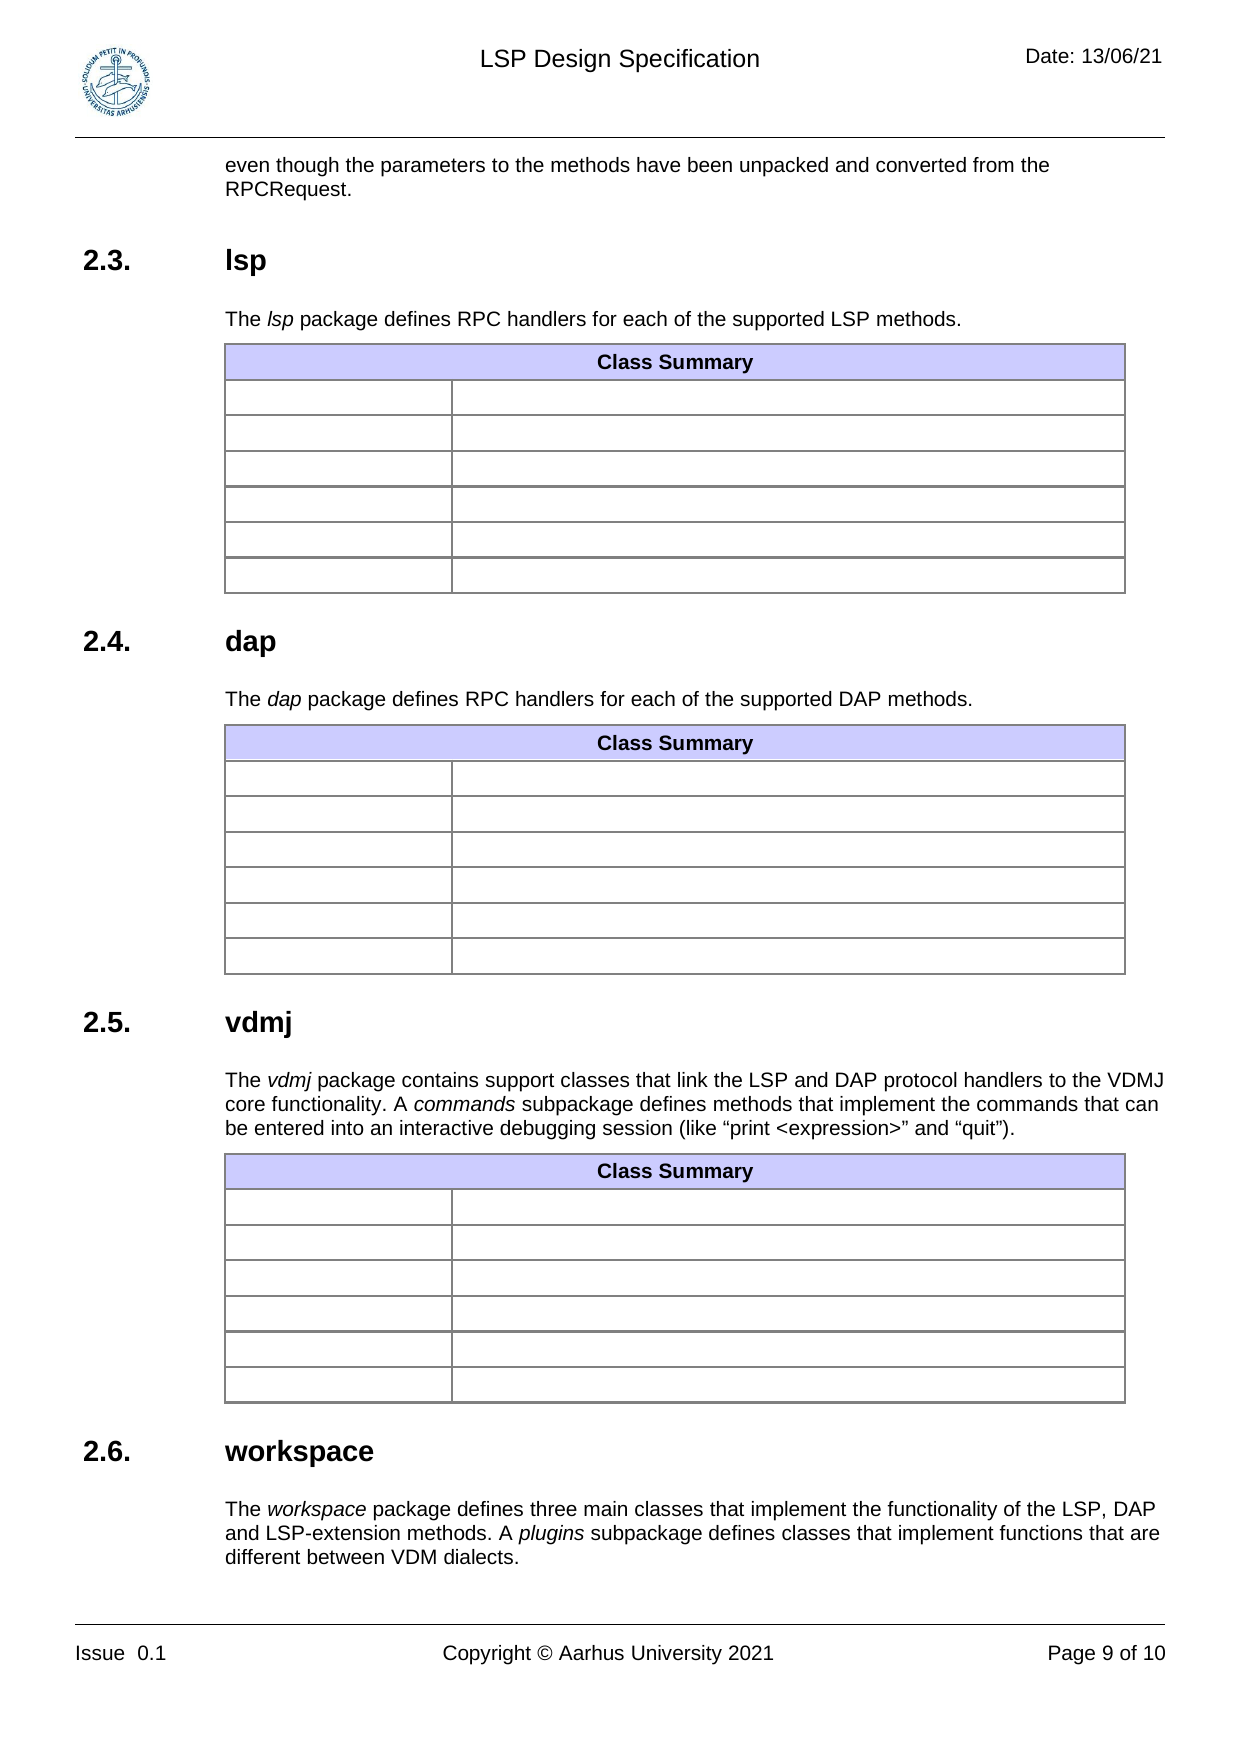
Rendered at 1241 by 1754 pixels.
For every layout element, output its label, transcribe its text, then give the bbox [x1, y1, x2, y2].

table_header Class Summary [226, 726, 1124, 759]
table_cell [453, 523, 1124, 556]
table_cell [453, 1333, 1124, 1366]
text The workspace package defines three main classes that implement the functionality of the LSP, DAP and LSP-extension methods. A plugins subpackage defines classes that implement functions that are different between VDM dialects. [225, 1497, 1165, 1569]
text even though the parameters to the methods have been unpacked and converted from the RPCRequest. [225, 153, 1165, 201]
table_cell [453, 904, 1124, 937]
table_cell [453, 1297, 1124, 1330]
table_cell [226, 833, 451, 866]
table_header Class Summary [226, 345, 1124, 379]
table_cell [226, 1297, 451, 1330]
picture [78, 44, 153, 120]
table_cell [226, 381, 451, 414]
table_cell [226, 904, 451, 937]
table_header Class Summary [226, 1155, 1124, 1188]
subtitle dap [75, 624, 1165, 658]
table_cell [453, 939, 1124, 973]
table_cell [226, 416, 451, 450]
table_cell [453, 797, 1124, 831]
table_cell [226, 559, 451, 592]
table_cell [453, 1190, 1124, 1224]
table_cell [453, 1226, 1124, 1259]
table_cell [453, 488, 1124, 521]
table_cell [226, 797, 451, 831]
table_cell [453, 416, 1124, 450]
table_cell [226, 1368, 451, 1401]
table_cell [226, 1333, 451, 1366]
table_cell [226, 1226, 451, 1259]
table_cell [226, 1190, 451, 1224]
subtitle vdmj [75, 1005, 1165, 1038]
table_cell [453, 381, 1124, 414]
table_cell [453, 452, 1124, 485]
table_cell [226, 523, 451, 556]
table_cell [226, 939, 451, 973]
subtitle lsp [75, 243, 1165, 277]
table_cell [226, 488, 451, 521]
table_cell [226, 868, 451, 902]
table_cell [226, 452, 451, 485]
table_cell [453, 762, 1124, 795]
table_cell [226, 762, 451, 795]
table_cell [453, 1261, 1124, 1295]
text The vdmj package contains support classes that link the LSP and DAP protocol handlers to the VDMJ core functionality. A commands subpackage defines methods that implement the commands that can be entered into an interactive debugging session (like “print <expression>” and “quit”). [225, 1068, 1165, 1140]
table_cell [226, 1261, 451, 1295]
table_cell [453, 1368, 1124, 1401]
table_cell [453, 868, 1124, 902]
table_cell [453, 833, 1124, 866]
text The dap package defines RPC handlers for each of the supported DAP methods. [225, 688, 1165, 712]
subtitle workspace [75, 1433, 1165, 1467]
text The lsp package defines RPC handlers for each of the supported LSP methods. [225, 307, 1165, 331]
table_cell [453, 559, 1124, 592]
